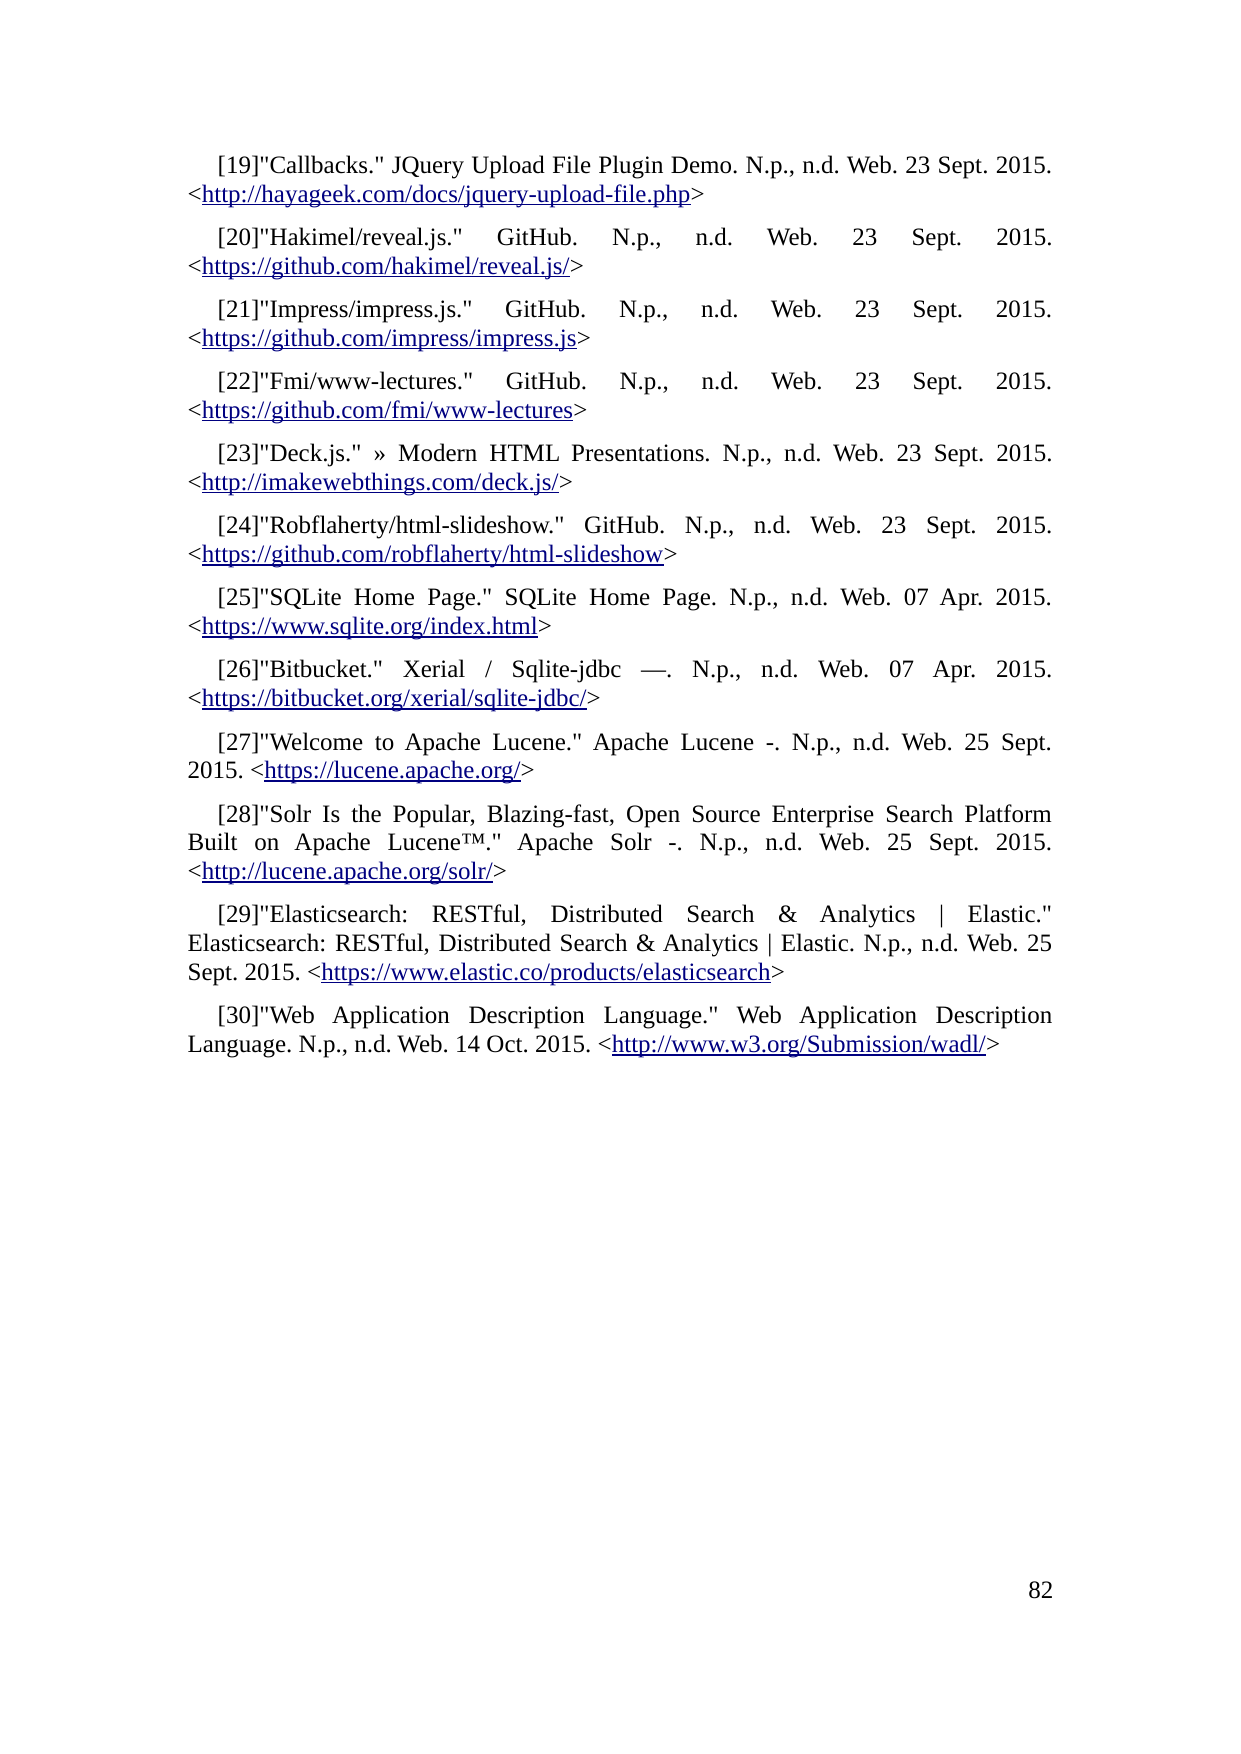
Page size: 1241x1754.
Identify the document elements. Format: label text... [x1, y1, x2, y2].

text [28]"Solr Is the Popular, Blazing-fast, Open Source Enterprise Search Platform Built on Apache Lucene™." Apache Solr -. N.p., n.d. Web. 25 Sept. 2015. <http://lucene.apache.org/solr/> [187, 799, 1053, 885]
text [21]"Impress/impress.js." GitHub. N.p., n.d. Web. 23 Sept. 2015. <https://github.com/impress/impress.js> [187, 294, 1053, 352]
text [29]"Elasticsearch: RESTful, Distributed Search & Analytics | Elastic." Elasticsearch: RESTful, Distributed Search & Analytics | Elastic. N.p., n.d. Web. 25 Sept. 2015. <https://www.elastic.co/products/elasticsearch> [187, 899, 1053, 986]
text [19]"Callbacks." JQuery Upload File Plugin Demo. N.p., n.d. Web. 23 Sept. 2015. <http://hayageek.com/docs/jquery-upload-file.php> [187, 150, 1053, 207]
text [20]"Hakimel/reveal.js." GitHub. N.p., n.d. Web. 23 Sept. 2015. <https://github.com/hakimel/reveal.js/> [187, 222, 1053, 279]
text [30]"Web Application Description Language." Web Application Description Language. N.p., n.d. Web. 14 Oct. 2015. <http://www.w3.org/Submission/wadl/> [187, 1000, 1053, 1058]
text [24]"Robflaherty/html-slideshow." GitHub. N.p., n.d. Web. 23 Sept. 2015. <https://github.com/robflaherty/html-slideshow> [187, 510, 1053, 568]
text [22]"Fmi/www-lectures." GitHub. N.p., n.d. Web. 23 Sept. 2015. <https://github.com/fmi/www-lectures> [187, 366, 1053, 424]
text [23]"Deck.js." » Modern HTML Presentations. N.p., n.d. Web. 23 Sept. 2015. <http://imakewebthings.com/deck.js/> [187, 438, 1053, 496]
text [26]"Bitbucket." Xerial / Sqlite-jdbc —. N.p., n.d. Web. 07 Apr. 2015. <https://bitbucket.org/xerial/sqlite-jdbc/> [187, 654, 1053, 712]
text [25]"SQLite Home Page." SQLite Home Page. N.p., n.d. Web. 07 Apr. 2015. <https://www.sqlite.org/index.html> [187, 582, 1053, 640]
text [27]"Welcome to Apache Lucene." Apache Lucene -. N.p., n.d. Web. 25 Sept. 2015. <https://lucene.apache.org/> [187, 727, 1053, 784]
